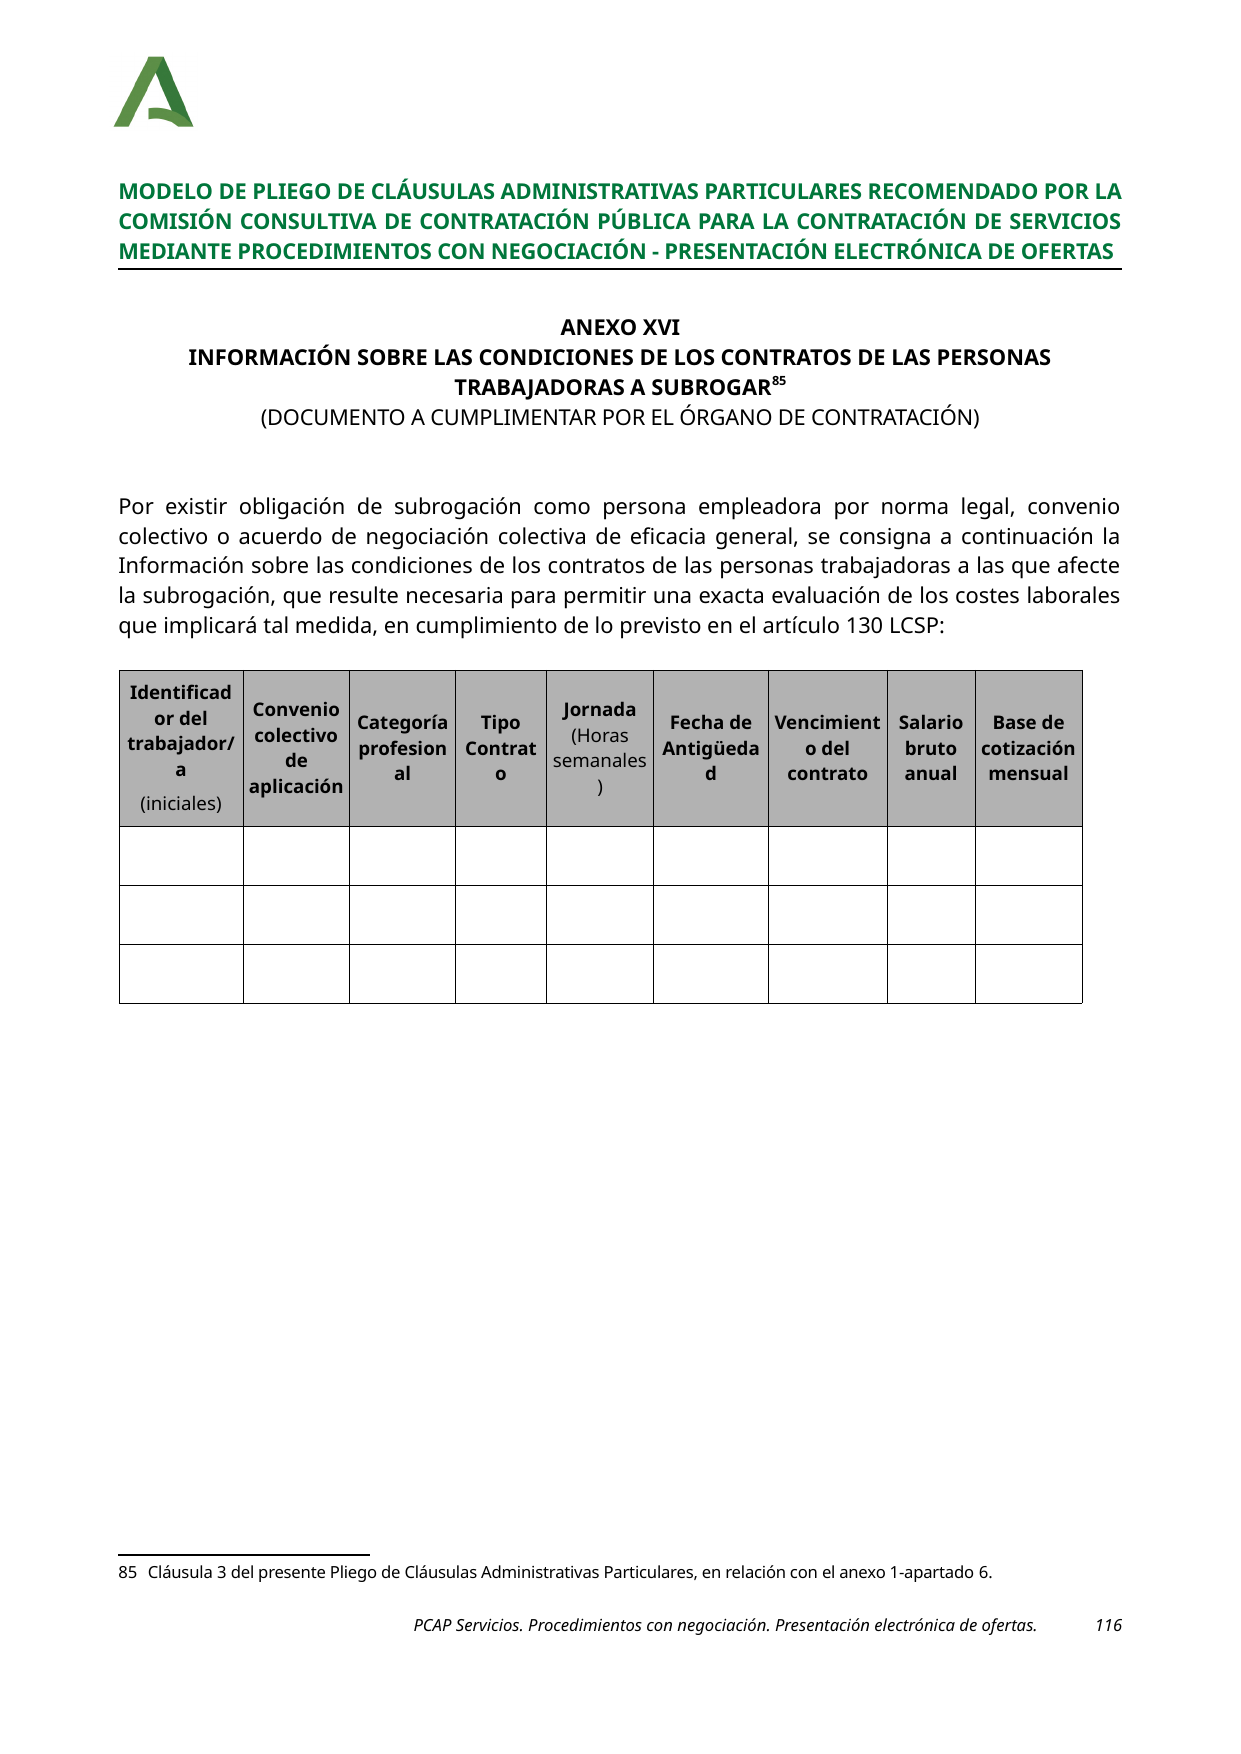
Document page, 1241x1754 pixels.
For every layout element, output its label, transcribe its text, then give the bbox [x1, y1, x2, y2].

table_header Fecha de Antigüedad [654, 671, 768, 826]
table_cell [350, 945, 455, 1003]
table_cell [654, 886, 768, 944]
table_header Categoría profesional [350, 671, 455, 826]
table_cell [888, 945, 975, 1003]
table_header Salario bruto anual [888, 671, 975, 826]
text ANEXO XVI [118, 312, 1122, 342]
table_header Identificador del trabajador/a (iniciales) [120, 671, 243, 826]
table_cell [244, 886, 349, 944]
table_cell [769, 886, 887, 944]
table_cell [547, 827, 653, 884]
table_cell [976, 886, 1082, 944]
text Cláusula 3 del presente Pliego de Cláusulas Administrativas Particulares, en relación con el anexo 1-apartado 6. [118, 1561, 1122, 1584]
table_cell [350, 827, 455, 884]
table_cell [456, 886, 546, 944]
table_cell [456, 827, 546, 884]
table_cell [244, 827, 349, 884]
table_cell [654, 945, 768, 1003]
table_cell [244, 945, 349, 1003]
table_cell [120, 945, 243, 1003]
text Por existir obligación de subrogación como persona empleadora por norma legal, convenio colectivo o acuerdo de negociación colectiva de eficacia general, se consigna a continuación la Información sobre las condiciones de los contratos de las personas trabajadoras a las que afecte la subrogación, que resulte necesaria para permitir una exacta evaluación de los costes laborales que implicará tal medida, en cumplimiento de lo previsto en el artículo 130 LCSP: [118, 491, 1122, 640]
table_cell [654, 827, 768, 884]
table_cell [888, 886, 975, 944]
table_cell [888, 827, 975, 884]
table_cell [547, 945, 653, 1003]
table_cell [769, 827, 887, 884]
table_header Tipo Contrato [456, 671, 546, 826]
text MODELO DE PLIEGO DE CLÁUSULAS ADMINISTRATIVAS PARTICULARES RECOMENDADO POR LA COMISIÓN CONSULTIVA DE CONTRATACIÓN PÚBLICA PARA LA CONTRATACIÓN DE SERVICIOS MEDIANTE PROCEDIMIENTOS CON NEGOCIACIÓN - PRESENTACIÓN ELECTRÓNICA DE OFERTAS [118, 176, 1122, 268]
text INFORMACIÓN SOBRE LAS CONDICIONES DE LOS CONTRATOS DE LAS PERSONAS TRABAJADORAS A SUBROGAR [118, 342, 1122, 402]
table_header Convenio colectivo de aplicación [244, 671, 349, 826]
table_cell [547, 886, 653, 944]
table_header Vencimiento del contrato [769, 671, 887, 826]
table_cell [456, 945, 546, 1003]
table_header Base de cotización mensual [976, 671, 1082, 826]
text (DOCUMENTO A CUMPLIMENTAR POR EL ÓRGANO DE CONTRATACIÓN) [118, 402, 1122, 431]
table_cell [120, 827, 243, 884]
table_cell [976, 827, 1082, 884]
table_cell [769, 945, 887, 1003]
table_cell [120, 886, 243, 944]
picture [109, 52, 198, 131]
table_header Jornada (Horas semanales) [547, 671, 653, 826]
table_cell [350, 886, 455, 944]
table_cell [976, 945, 1082, 1003]
